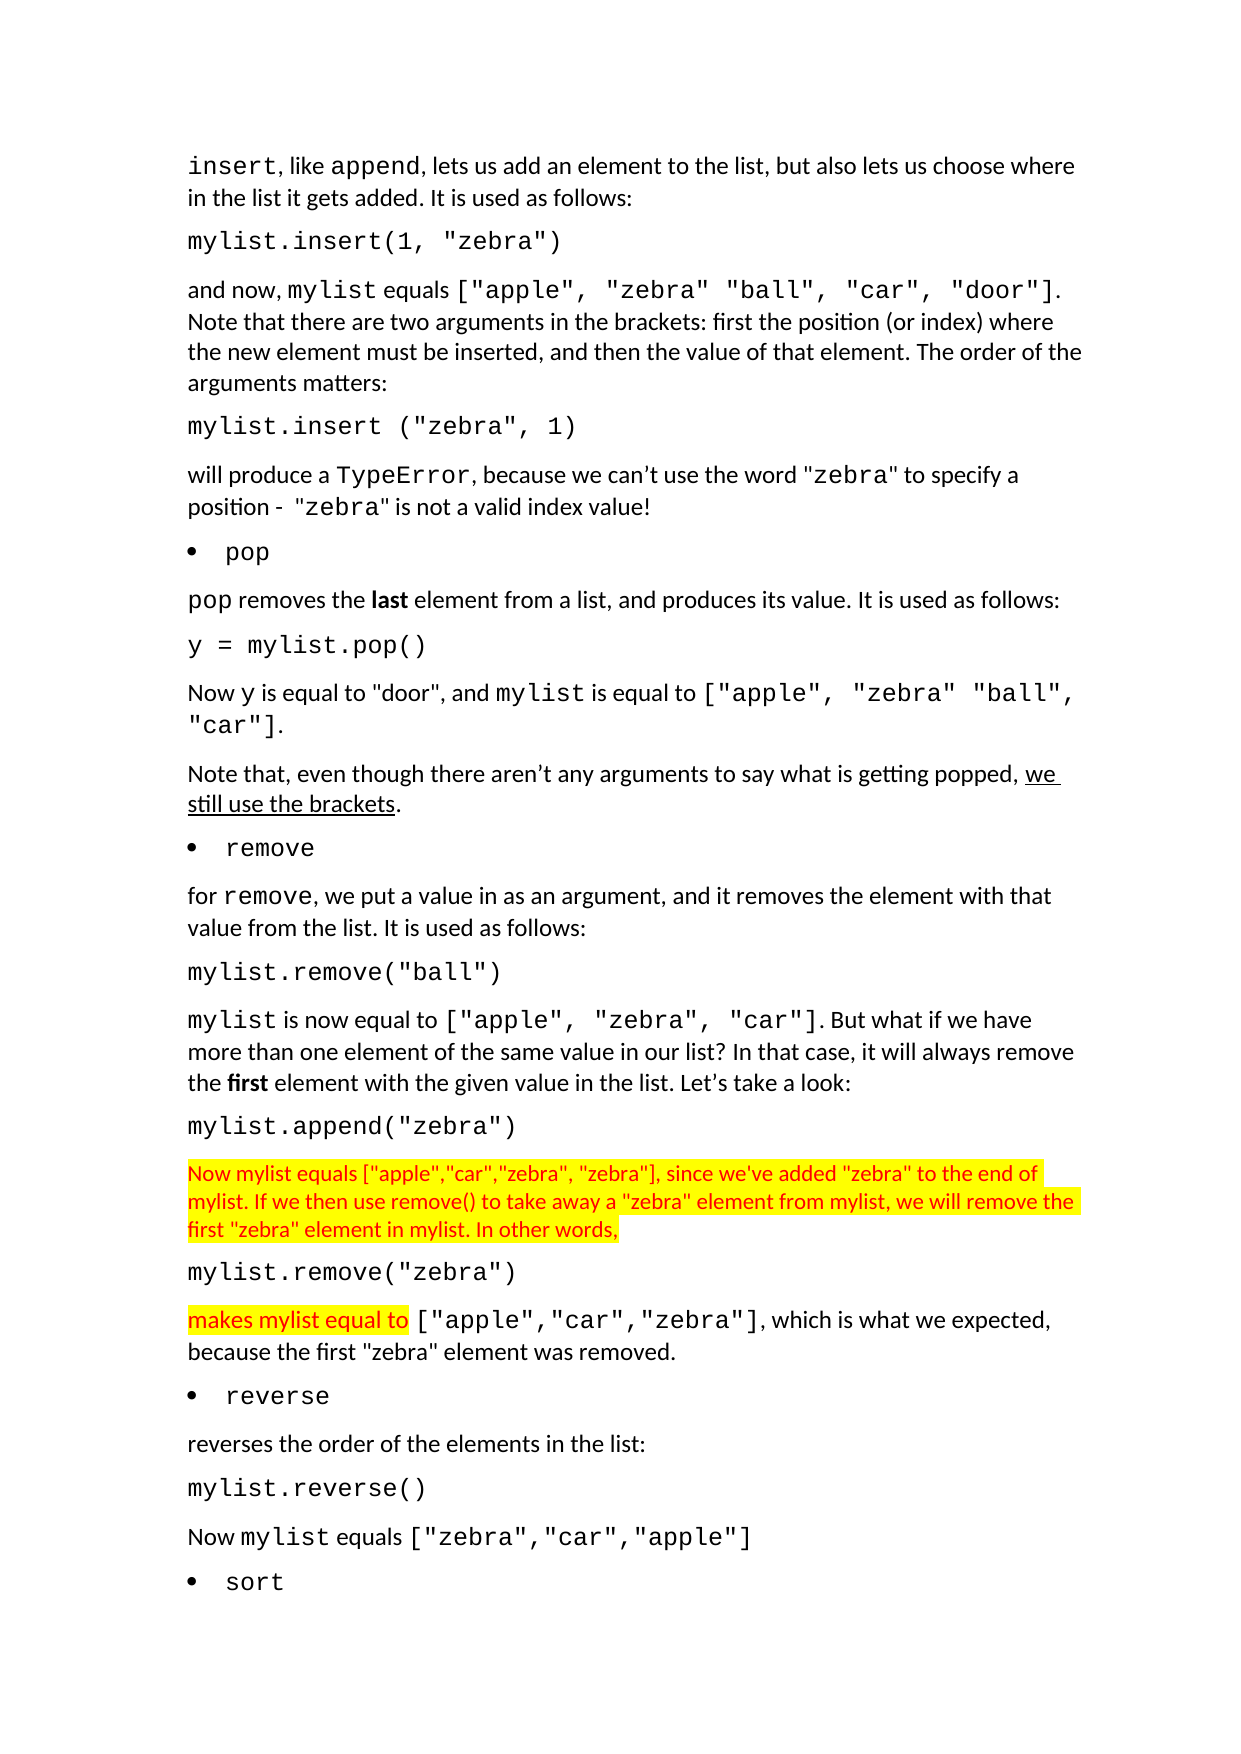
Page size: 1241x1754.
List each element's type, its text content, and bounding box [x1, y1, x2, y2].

list pop [187, 539, 1090, 567]
text Now y is equal to "door", and mylist is equal to ["apple", "zebra" "ball", "car"]. [187, 678, 1090, 741]
text mylist.insert(1, "zebra") [150, 229, 1090, 257]
text Now mylist equals ["apple","car","zebra", "zebra"], since we've added "zebra" to the end of mylist. If we then use remove() to take away a "zebra" element from mylist, we will remove the first "zebra" element in mylist. In other words, [187, 1159, 1090, 1243]
text mylist.remove("ball") [150, 959, 1090, 988]
text Note that, even though there aren’t any arguments to say what is getting popped, we still use the brackets. [187, 758, 1090, 819]
text mylist.remove("zebra") [150, 1260, 1090, 1288]
text for remove, we put a value in as an argument, and it removes the element with that value from the list. It is used as follows: [187, 881, 1090, 943]
text mylist.insert ("zebra", 1) [150, 414, 1090, 442]
text mylist.append("zebra") [150, 1114, 1090, 1142]
text makes mylist equal to ["apple","car","zebra"], which is what we expected, because the first "zebra" element was removed. [187, 1305, 1090, 1367]
text y = mylist.pop() [150, 633, 1090, 661]
list remove [187, 836, 1090, 864]
text mylist.reverse() [150, 1476, 1090, 1504]
text pop removes the last element from a list, and produces its value. It is used as follows: [187, 584, 1090, 616]
text insert, like append, lets us add an element to the list, but also lets us choose where in the list it gets added. It is used as follows: [187, 150, 1090, 212]
text and now, mylist equals ["apple", "zebra" "ball", "car", "door"]. Note that there are two arguments in the brackets: first the position (or index) where the new element must be inserted, and then the value of that element. The order of the arguments matters: [187, 274, 1090, 397]
text mylist is now equal to ["apple", "zebra", "car"]. But what if we have more than one element of the same value in our list? In that case, it will always remove the first element with the given value in the list. Let’s take a look: [187, 1004, 1090, 1097]
list sort [187, 1569, 1090, 1598]
list reverse [187, 1384, 1090, 1412]
text Now mylist equals ["zebra","car","apple"] [187, 1521, 1090, 1553]
text will produce a TypeError, because we can’t use the word "zebra" to specify a position - "zebra" is not a valid index value! [187, 459, 1090, 522]
text reverses the order of the elements in the list: [187, 1429, 1090, 1459]
